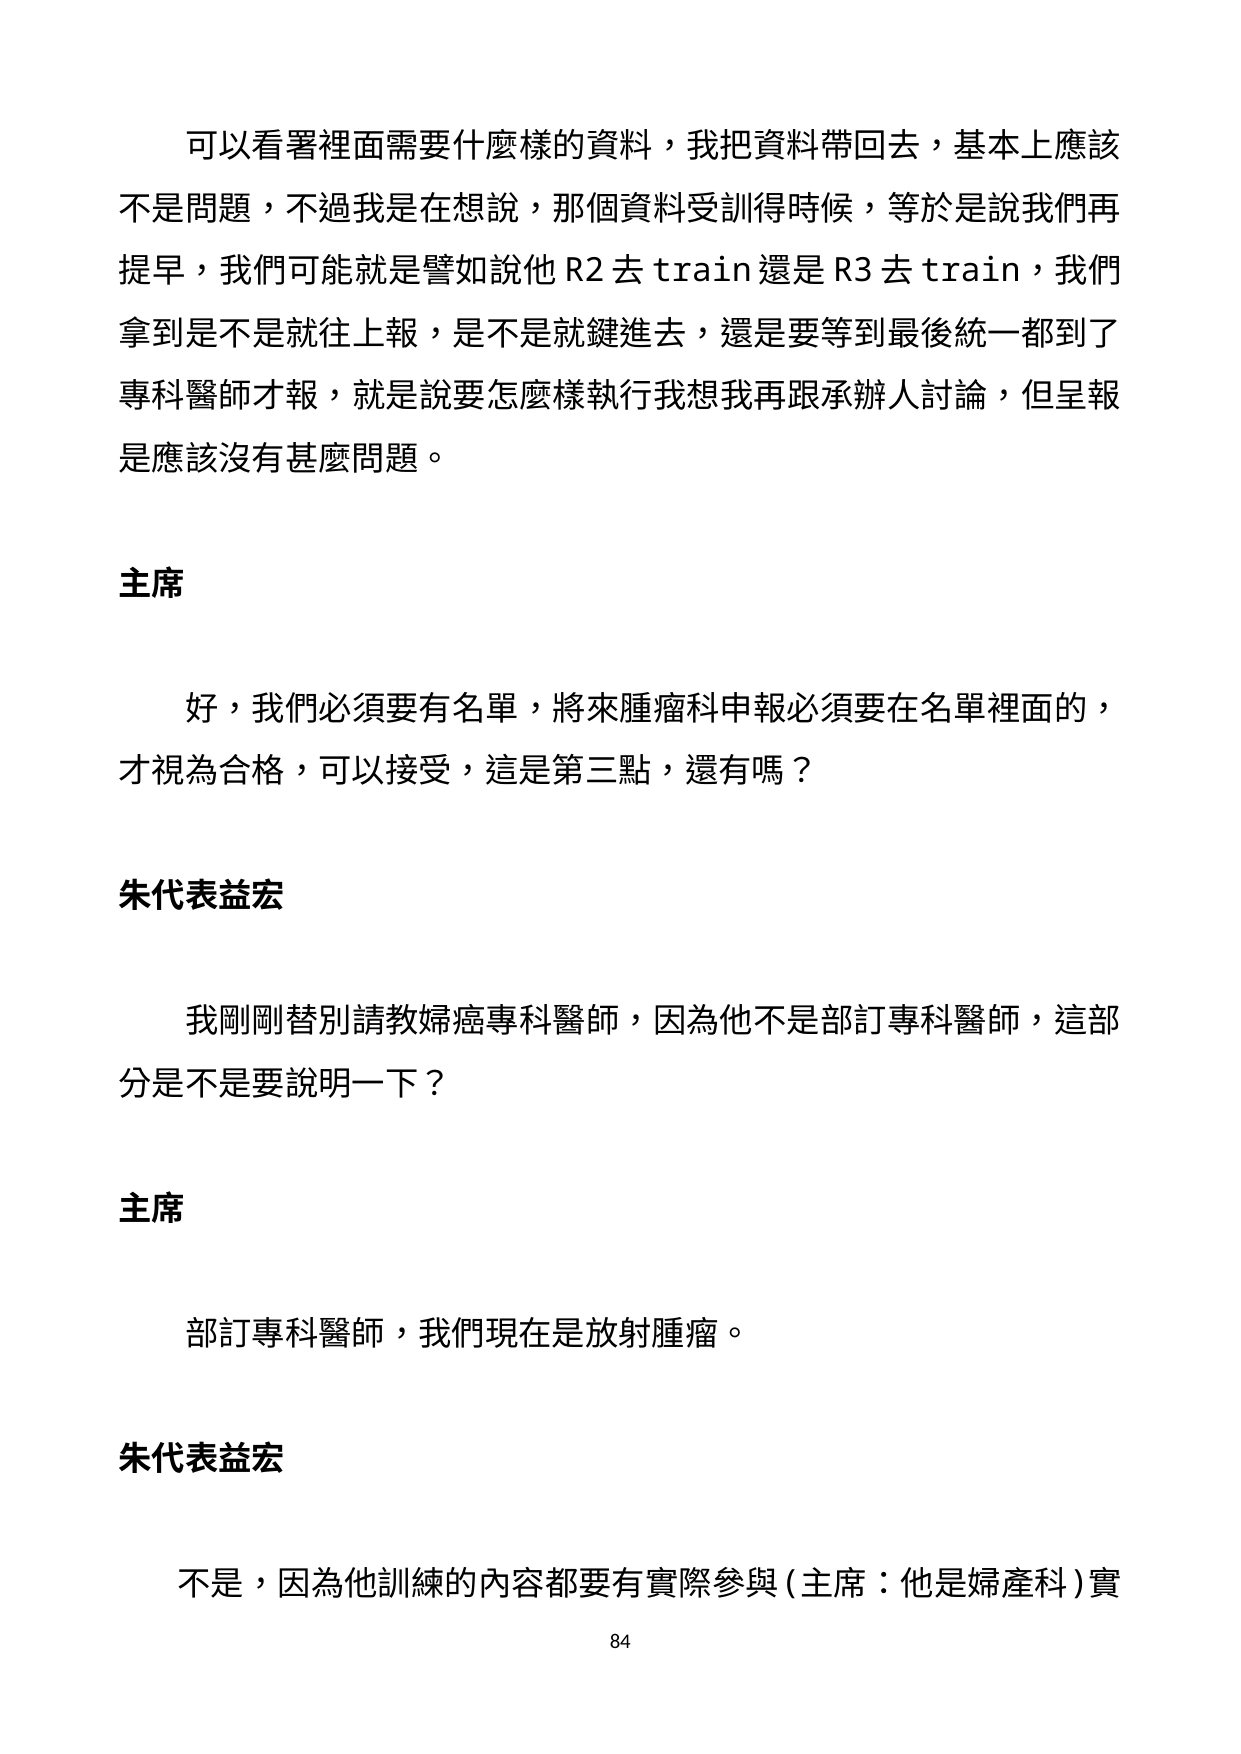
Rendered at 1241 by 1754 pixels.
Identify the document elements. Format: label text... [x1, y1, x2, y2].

text 朱代表益宏 [118, 1414, 1122, 1477]
text 主席 [118, 539, 1122, 602]
text 不是，因為他訓練的內容都要有實際參與(主席：他是婦產科)實 [118, 1539, 1122, 1602]
text 好，我們必須要有名單，將來腫瘤科申報必須要在名單裡面的，才視為合格，可以接受，這是第三點，還有嗎？ [118, 664, 1122, 789]
text 主席 [118, 1164, 1122, 1227]
text 朱代表益宏 [118, 852, 1122, 914]
text 我剛剛替別請教婦癌專科醫師，因為他不是部訂專科醫師，這部分是不是要說明一下？ [118, 977, 1122, 1102]
text 部訂專科醫師，我們現在是放射腫瘤。 [118, 1289, 1122, 1352]
text 可以看署裡面需要什麼樣的資料，我把資料帶回去，基本上應該不是問題，不過我是在想說，那個資料受訓得時候，等於是說我們再提早，我們可能就是譬如說他R2去train還是R3去train，我們拿到是不是就往上報，是不是就鍵進去，還是要等到最後統一都到了專科醫師才報，就是說要怎麼樣執行我想我再跟承辦人討論，但呈報是應該沒有甚麼問題。 [118, 102, 1122, 477]
